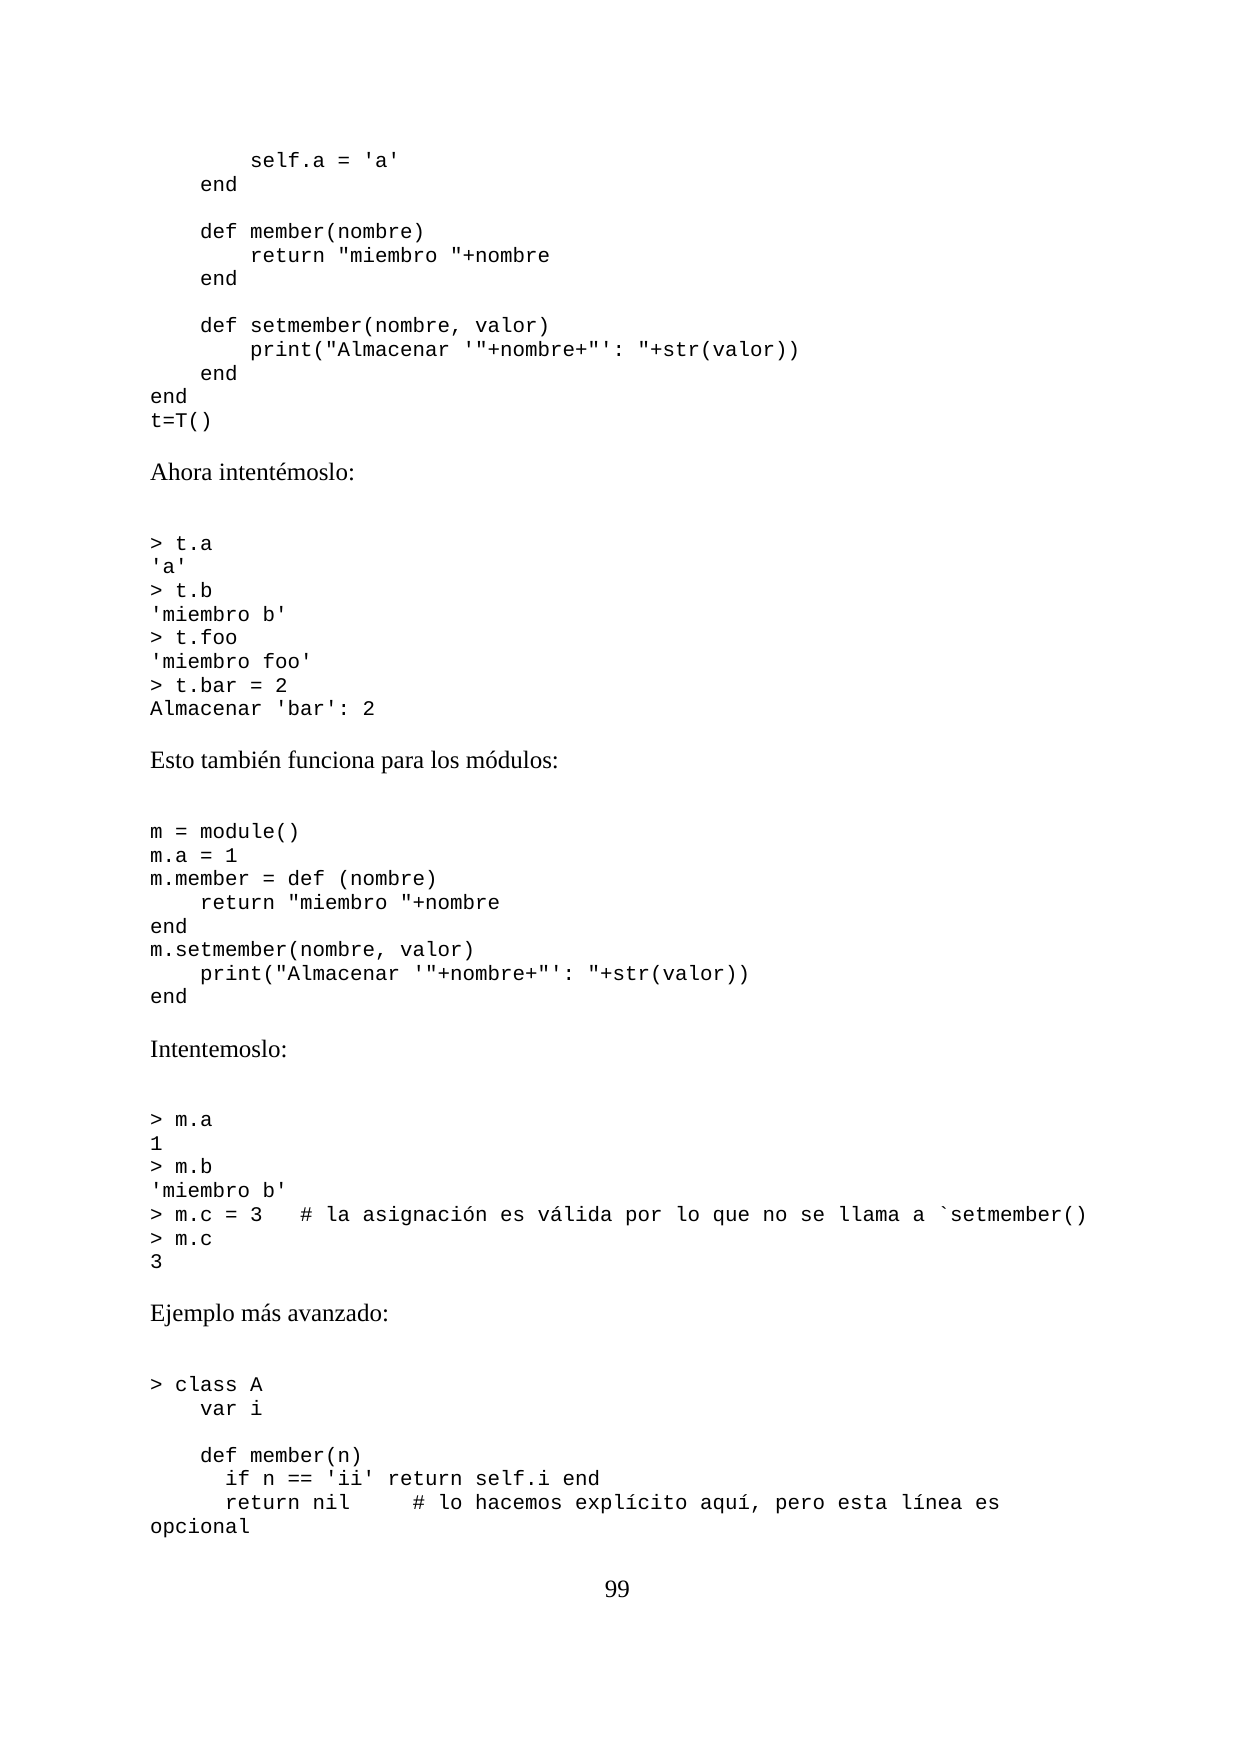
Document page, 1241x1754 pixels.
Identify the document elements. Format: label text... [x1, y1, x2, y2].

text Intentemoslo: [150, 1034, 1090, 1063]
text m = module() [150, 821, 1090, 845]
text t=T() [150, 410, 1090, 434]
text print("Almacenar '"+nombre+"': "+str(valor)) [150, 339, 1090, 363]
text 1 [150, 1133, 1090, 1157]
text 'miembro b' [150, 604, 1090, 627]
text def member(nombre) [150, 221, 1090, 244]
text 'a' [150, 556, 1090, 580]
text 'miembro foo' [150, 651, 1090, 675]
text > class A [150, 1374, 1090, 1397]
text end [150, 386, 1090, 410]
text Esto también funciona para los módulos: [150, 746, 1090, 774]
text > t.bar = 2 [150, 675, 1090, 698]
text end [150, 174, 1090, 197]
text 3 [150, 1251, 1090, 1275]
text 'miembro b' [150, 1180, 1090, 1204]
text > t.foo [150, 627, 1090, 651]
text > m.a [150, 1109, 1090, 1133]
text > m.c [150, 1227, 1090, 1251]
text var i [150, 1397, 1090, 1421]
text def member(n) [150, 1445, 1090, 1468]
text Almacenar 'bar': 2 [150, 698, 1090, 722]
text > t.b [150, 580, 1090, 604]
text return "miembro "+nombre [150, 244, 1090, 268]
text m.a = 1 [150, 845, 1090, 868]
text m.member = def (nombre) [150, 868, 1090, 892]
text Ahora intentémoslo: [150, 457, 1090, 486]
text self.a = 'a' [150, 150, 1090, 174]
text return "miembro "+nombre [150, 892, 1090, 916]
text end [150, 363, 1090, 386]
text > m.c = 3 # la asignación es válida por lo que no se llama a `setmember() [150, 1204, 1090, 1227]
text m.setmember(nombre, valor) [150, 939, 1090, 963]
text print("Almacenar '"+nombre+"': "+str(valor)) [150, 963, 1090, 987]
text Ejemplo más avanzado: [150, 1298, 1090, 1327]
text end [150, 916, 1090, 939]
text def setmember(nombre, valor) [150, 316, 1090, 339]
text if n == 'ii' return self.i end [150, 1468, 1090, 1492]
text return nil # lo hacemos explícito aquí, pero esta línea es opcional [150, 1492, 1090, 1539]
text end [150, 987, 1090, 1010]
text > m.b [150, 1157, 1090, 1180]
text > t.a [150, 533, 1090, 556]
text end [150, 268, 1090, 292]
